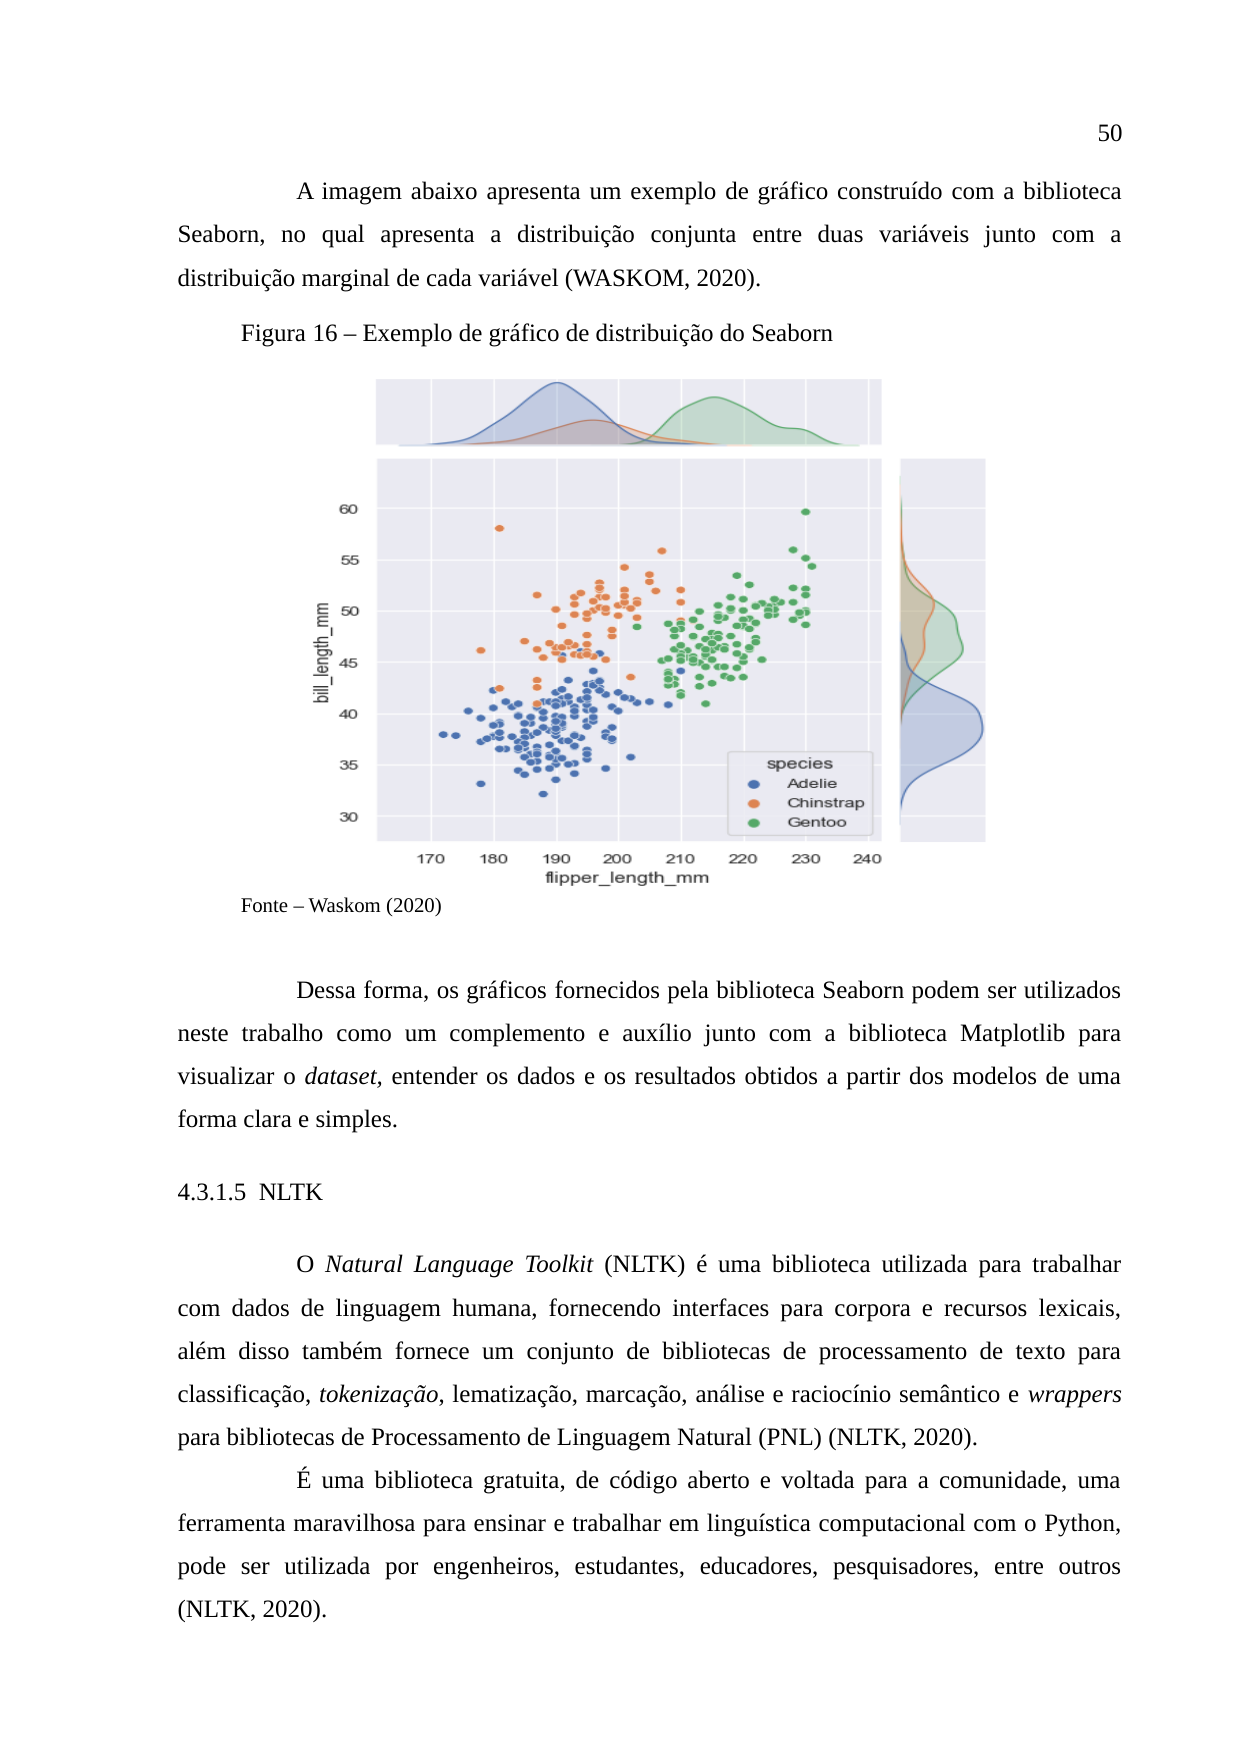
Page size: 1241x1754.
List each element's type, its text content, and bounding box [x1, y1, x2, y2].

text Dessa forma, os gráficos fornecidos pela biblioteca Seaborn podem ser utilizados neste trabalho como um complemento e auxílio junto com a biblioteca Matplotlib para visualizar o dataset, entender os dados e os resultados obtidos a partir dos modelos de uma forma clara e simples. [177, 975, 1122, 1133]
subtitle NLTK [177, 1177, 1122, 1206]
text A imagem abaixo apresenta um exemplo de gráfico construído com a biblioteca Seaborn, no qual apresenta a distribuição conjunta entre duas variáveis junto com a distribuição marginal de cada variável (WASKOM, 2020). [177, 176, 1122, 291]
picture [302, 372, 998, 894]
text Fonte – Waskom (2020) [241, 894, 1058, 917]
text Figura 16 – Exemplo de gráfico de distribuição do Seaborn [241, 318, 1058, 347]
text É uma biblioteca gratuita, de código aberto e voltada para a comunidade, uma ferramenta maravilhosa para ensinar e trabalhar em linguística computacional com o Python, pode ser utilizada por engenheiros, estudantes, educadores, pesquisadores, entre outros (NLTK, 2020). [177, 1465, 1122, 1623]
text O Natural Language Toolkit (NLTK) é uma biblioteca utilizada para trabalhar com dados de linguagem humana, fornecendo interfaces para corpora e recursos lexicais, além disso também fornece um conjunto de bibliotecas de processamento de texto para classificação, tokenização, lematização, marcação, análise e raciocínio semântico e wrappers para bibliotecas de Processamento de Linguagem Natural (PNL) (NLTK, 2020). [177, 1249, 1122, 1451]
